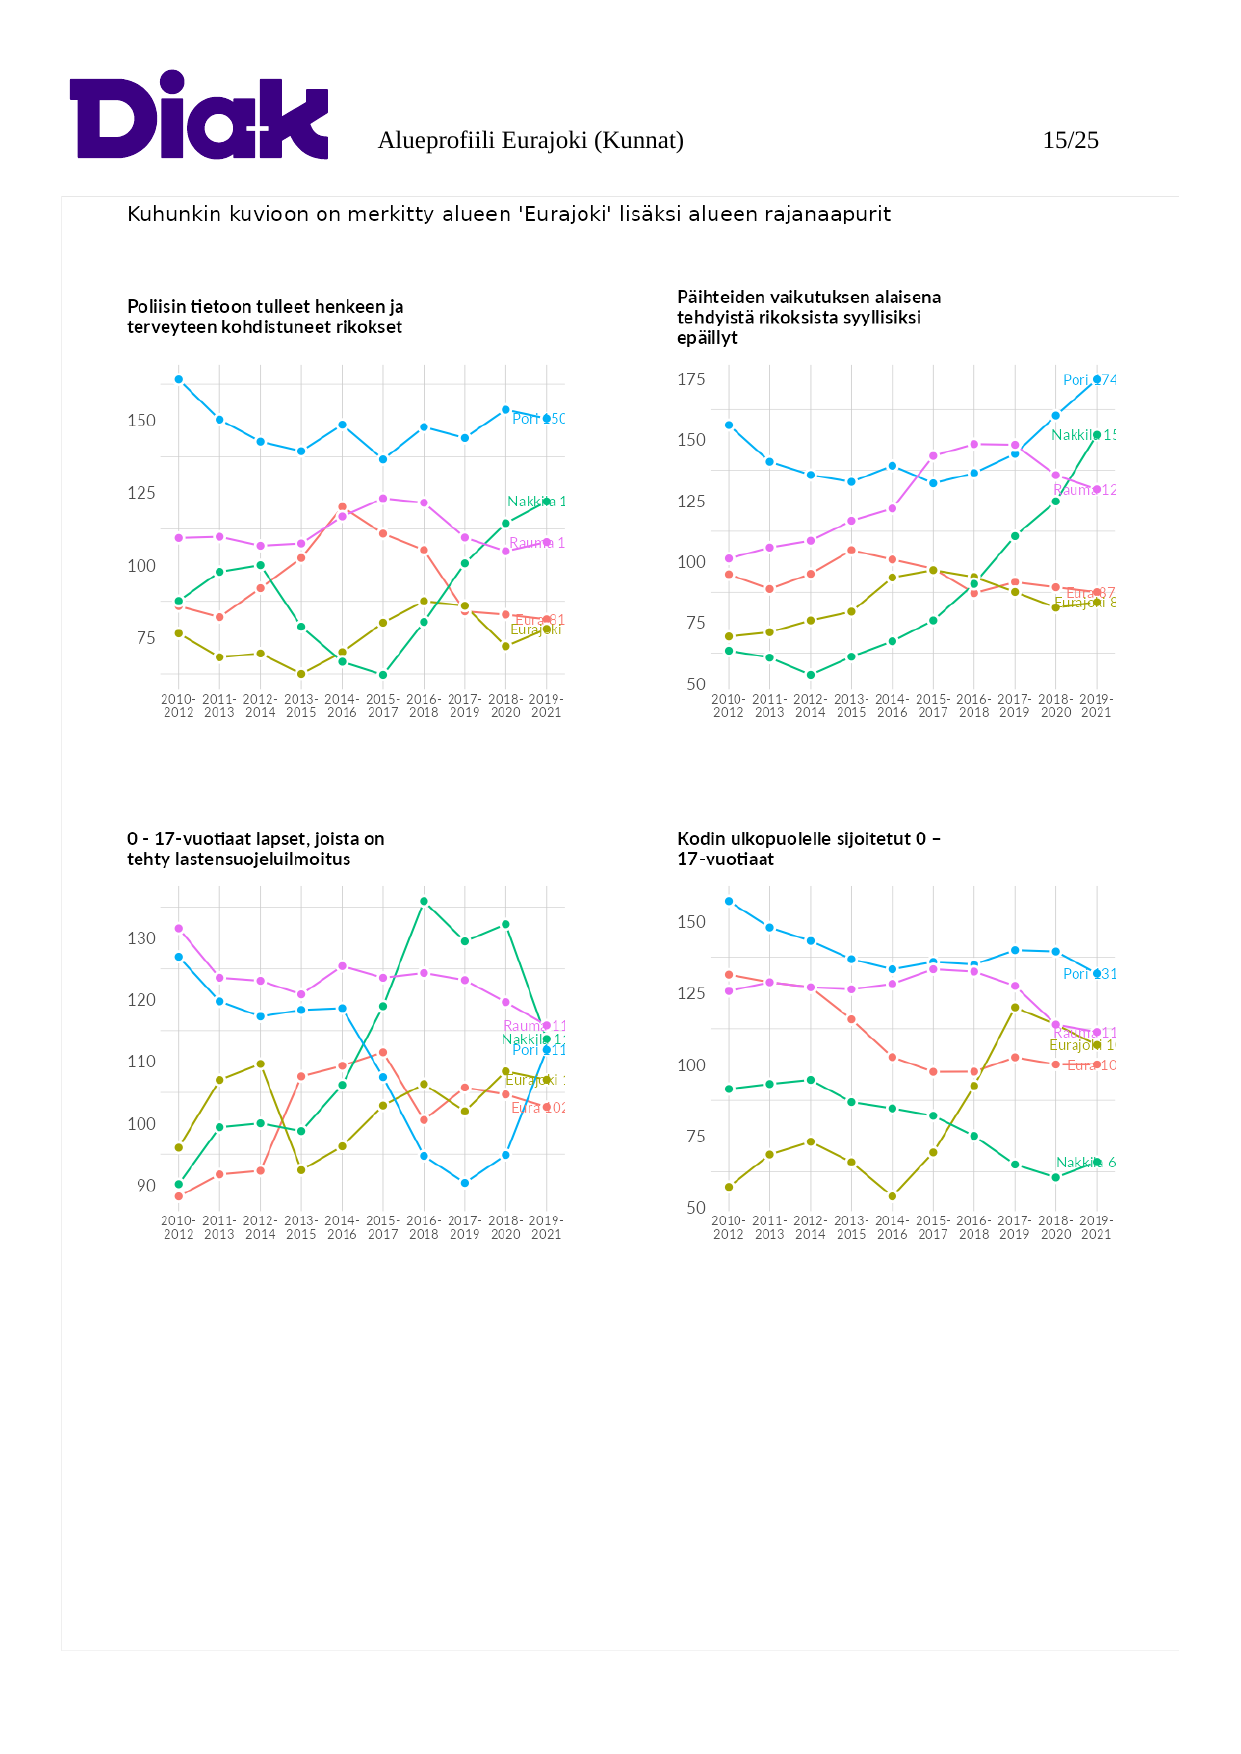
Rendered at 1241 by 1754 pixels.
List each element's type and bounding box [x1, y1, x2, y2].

picture [61, 196, 1179, 1651]
